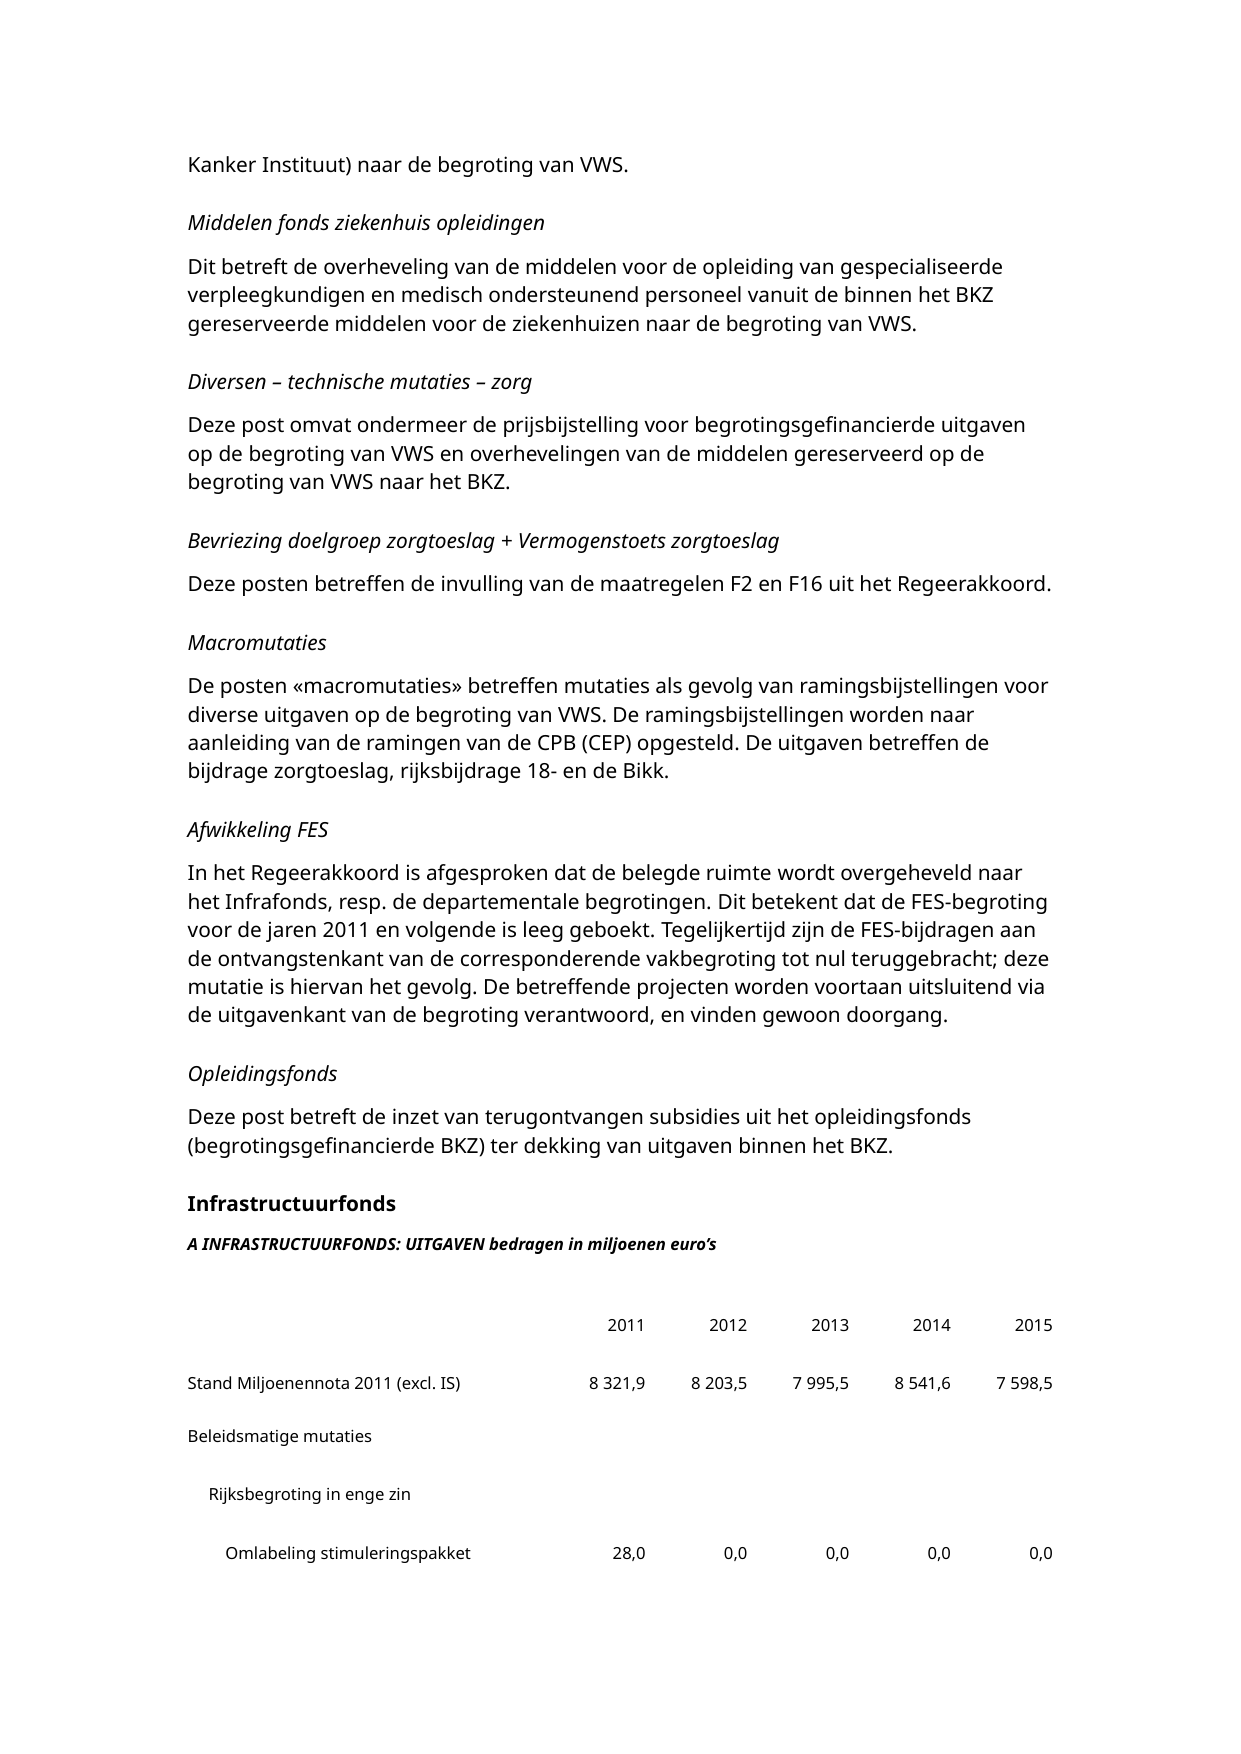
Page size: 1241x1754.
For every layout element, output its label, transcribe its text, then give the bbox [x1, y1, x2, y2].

table_cell [849, 1483, 951, 1541]
table_cell Rijksbegroting in enge zin [188, 1483, 544, 1541]
table_cell [951, 1425, 1053, 1483]
table_cell 0,0 [849, 1541, 951, 1594]
table_cell 8 203,5 [645, 1372, 747, 1424]
table_cell [951, 1483, 1053, 1541]
text Dit betreft de overheveling van de middelen voor de opleiding van gespecialiseerde verpleegkundigen en medisch ondersteunend personeel vanuit de binnen het BKZ gereserveerde middelen voor de ziekenhuizen naar de begroting van VWS. [187, 252, 1053, 337]
text Macromutaties [187, 628, 1053, 656]
text Bevriezing doelgroep zorgtoeslag + Vermogenstoets zorgtoeslag [187, 526, 1053, 554]
text Middelen fonds ziekenhuis opleidingen [187, 208, 1053, 237]
text De posten «macromutaties» betreffen mutaties als gevolg van ramingsbijstellingen voor diverse uitgaven op de begroting van VWS. De ramingsbijstellingen worden naar aanleiding van de ramingen van de CPB (CEP) opgesteld. De uitgaven betreffen de bijdrage zorgtoeslag, rijksbijdrage 18- en de Bikk. [187, 671, 1053, 785]
table_cell [645, 1425, 747, 1483]
table_cell 7 598,5 [951, 1372, 1053, 1424]
text Afwikkeling FES [187, 815, 1053, 843]
table_cell [645, 1483, 747, 1541]
table_cell [747, 1425, 849, 1483]
table_cell 28,0 [544, 1541, 645, 1594]
text In het Regeerakkoord is afgesproken dat de belegde ruimte wordt overgeheveld naar het Infrafonds, resp. de departementale begrotingen. Dit betekent dat de FES-begroting voor de jaren 2011 en volgende is leeg geboekt. Tegelijkertijd zijn de FES-bijdragen aan de ontvangstenkant van de corresponderende vakbegroting tot nul teruggebracht; deze mutatie is hiervan het gevolg. De betreffende projecten worden voortaan uitsluitend via de uitgavenkant van de begroting verantwoord, en vinden gewoon doorgang. [187, 858, 1053, 1029]
table_cell [544, 1425, 645, 1483]
table_header 2015 [951, 1314, 1053, 1372]
table_header 2012 [645, 1314, 747, 1372]
table_header 2013 [747, 1314, 849, 1372]
text Diversen – technische mutaties – zorg [187, 367, 1053, 396]
text Deze posten betreffen de invulling van de maatregelen F2 en F16 uit het Regeerakkoord. [187, 569, 1053, 598]
table_cell Omlabeling stimuleringspakket [188, 1541, 544, 1594]
table_header [188, 1314, 544, 1372]
table_cell [849, 1425, 951, 1483]
text Deze post betreft de inzet van terugontvangen subsidies uit het opleidingsfonds (begrotingsgefinancierde BKZ) ter dekking van uitgaven binnen het BKZ. [187, 1102, 1053, 1159]
table_header 2014 [849, 1314, 951, 1372]
table_cell Stand Miljoenennota 2011 (excl. IS) [188, 1372, 544, 1424]
table_cell 8 541,6 [849, 1372, 951, 1424]
table_cell 0,0 [645, 1541, 747, 1594]
text Infrastructuurfonds [187, 1189, 1053, 1218]
table_header 2011 [544, 1314, 645, 1372]
text Opleidingsfonds [187, 1059, 1053, 1087]
text Kanker Instituut) naar de begroting van VWS. [187, 150, 1053, 178]
table_cell 0,0 [747, 1541, 849, 1594]
table_cell Beleidsmatige mutaties [188, 1425, 544, 1483]
table_cell [747, 1483, 849, 1541]
table_cell [544, 1483, 645, 1541]
text Deze post omvat ondermeer de prijsbijstelling voor begrotingsgefinancierde uitgaven op de begroting van VWS en overhevelingen van de middelen gereserveerd op de begroting van VWS naar het BKZ. [187, 411, 1053, 496]
text A INFRASTRUCTUURFONDS: UITGAVEN bedragen in miljoenen euro’s [187, 1233, 1053, 1256]
table_cell 8 321,9 [544, 1372, 645, 1424]
table_cell 7 995,5 [747, 1372, 849, 1424]
table_cell 0,0 [951, 1541, 1053, 1594]
